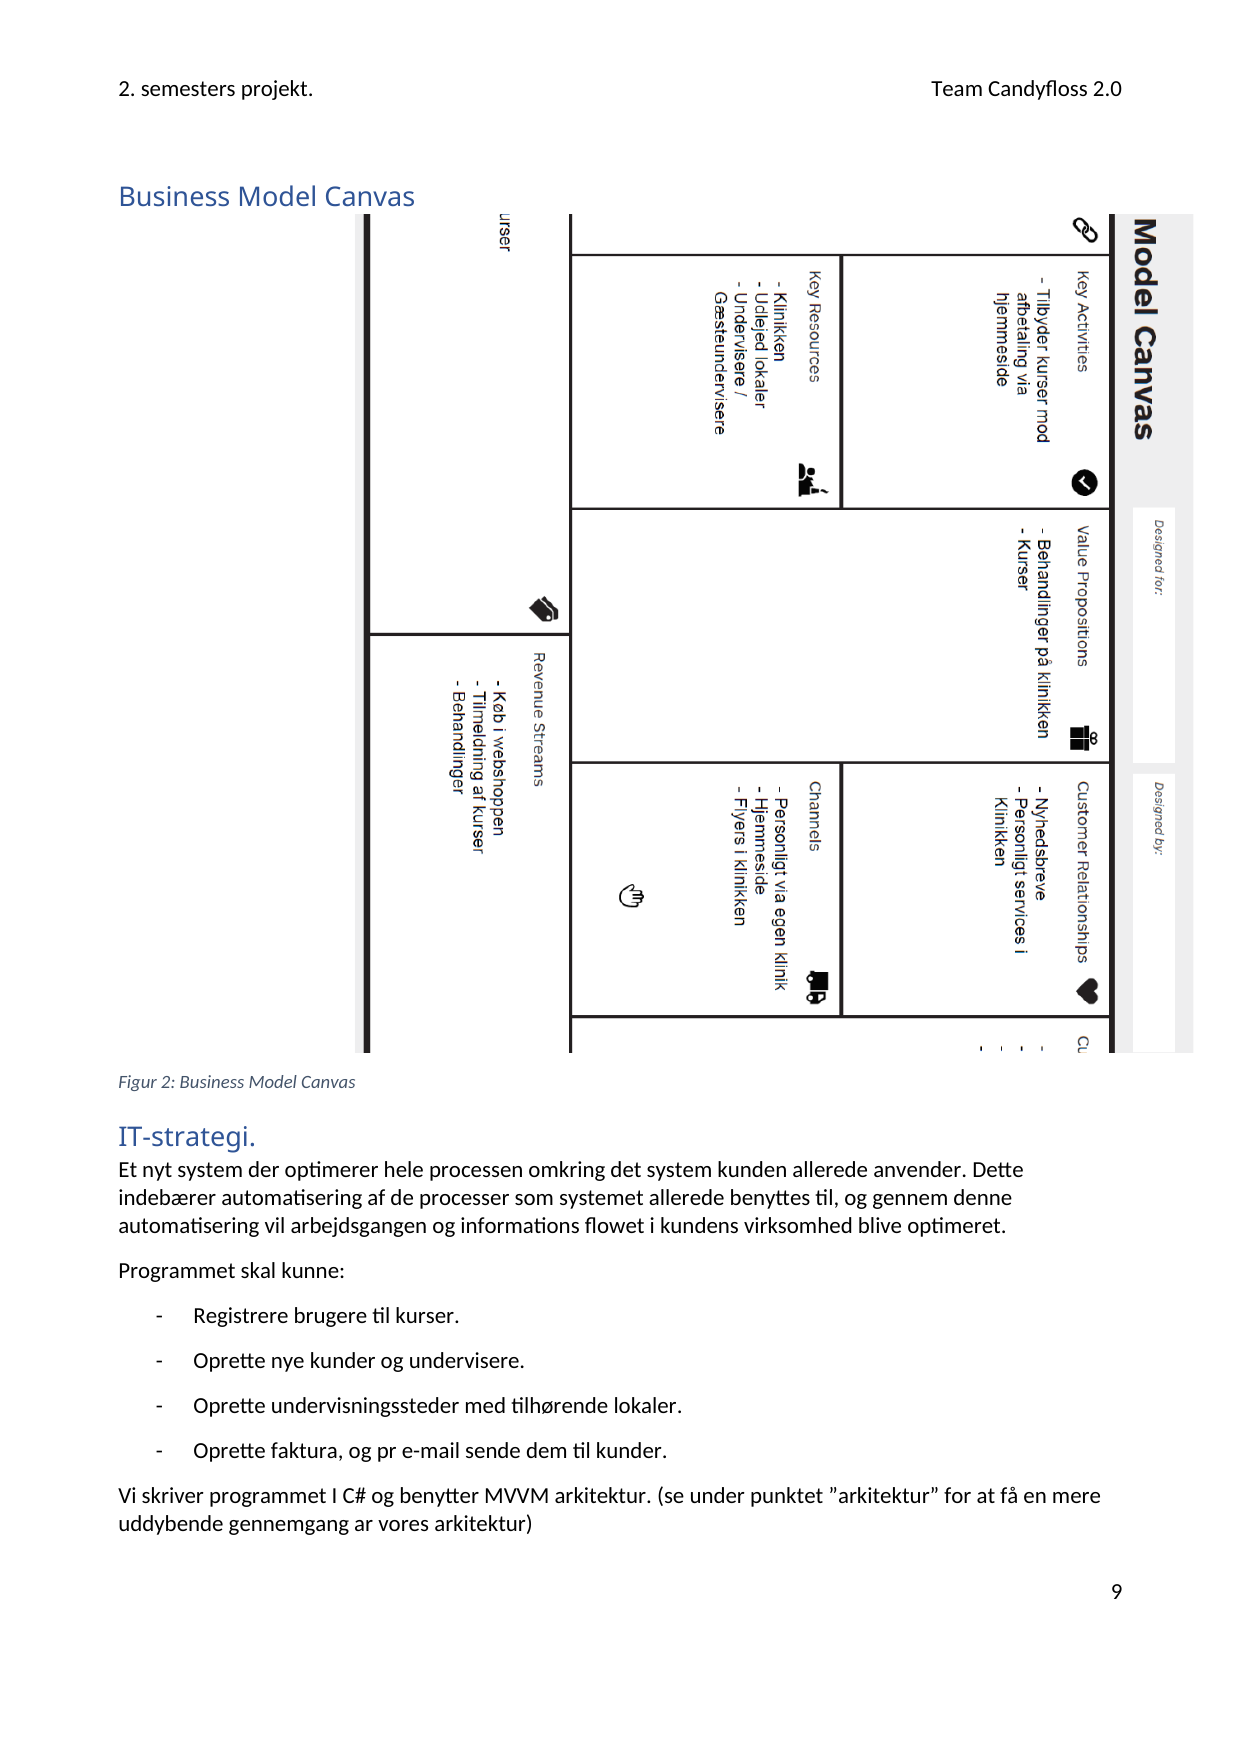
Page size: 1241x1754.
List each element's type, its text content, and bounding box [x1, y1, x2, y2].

text Et nyt system der optimerer hele processen omkring det system kunden allerede anvender. Dette indebærer automatisering af de processer som systemet allerede benyttes til, og gennem denne automatisering vil arbejdsgangen og informations flowet i kundens virksomhed blive optimeret. [118, 1155, 1122, 1239]
list Registrere brugere til kurser. [156, 1301, 1122, 1329]
subtitle IT-strategi. [118, 1118, 1122, 1154]
text Figur 2: Business Model Canvas [118, 1070, 1122, 1093]
text Vi skriver programmet I C# og benytter MVVM arkitektur. (se under punktet ”arkitektur” for at få en mere uddybende gennemgang ar vores arkitektur) [118, 1481, 1122, 1537]
text Programmet skal kunne: [118, 1256, 1122, 1284]
list Oprette nye kunder og undervisere. [156, 1346, 1122, 1374]
list Oprette undervisningssteder med tilhørende lokaler. [156, 1391, 1122, 1419]
list Oprette faktura, og pr e-mail sende dem til kunder. [156, 1436, 1122, 1464]
subtitle Business Model Canvas [118, 177, 1122, 214]
